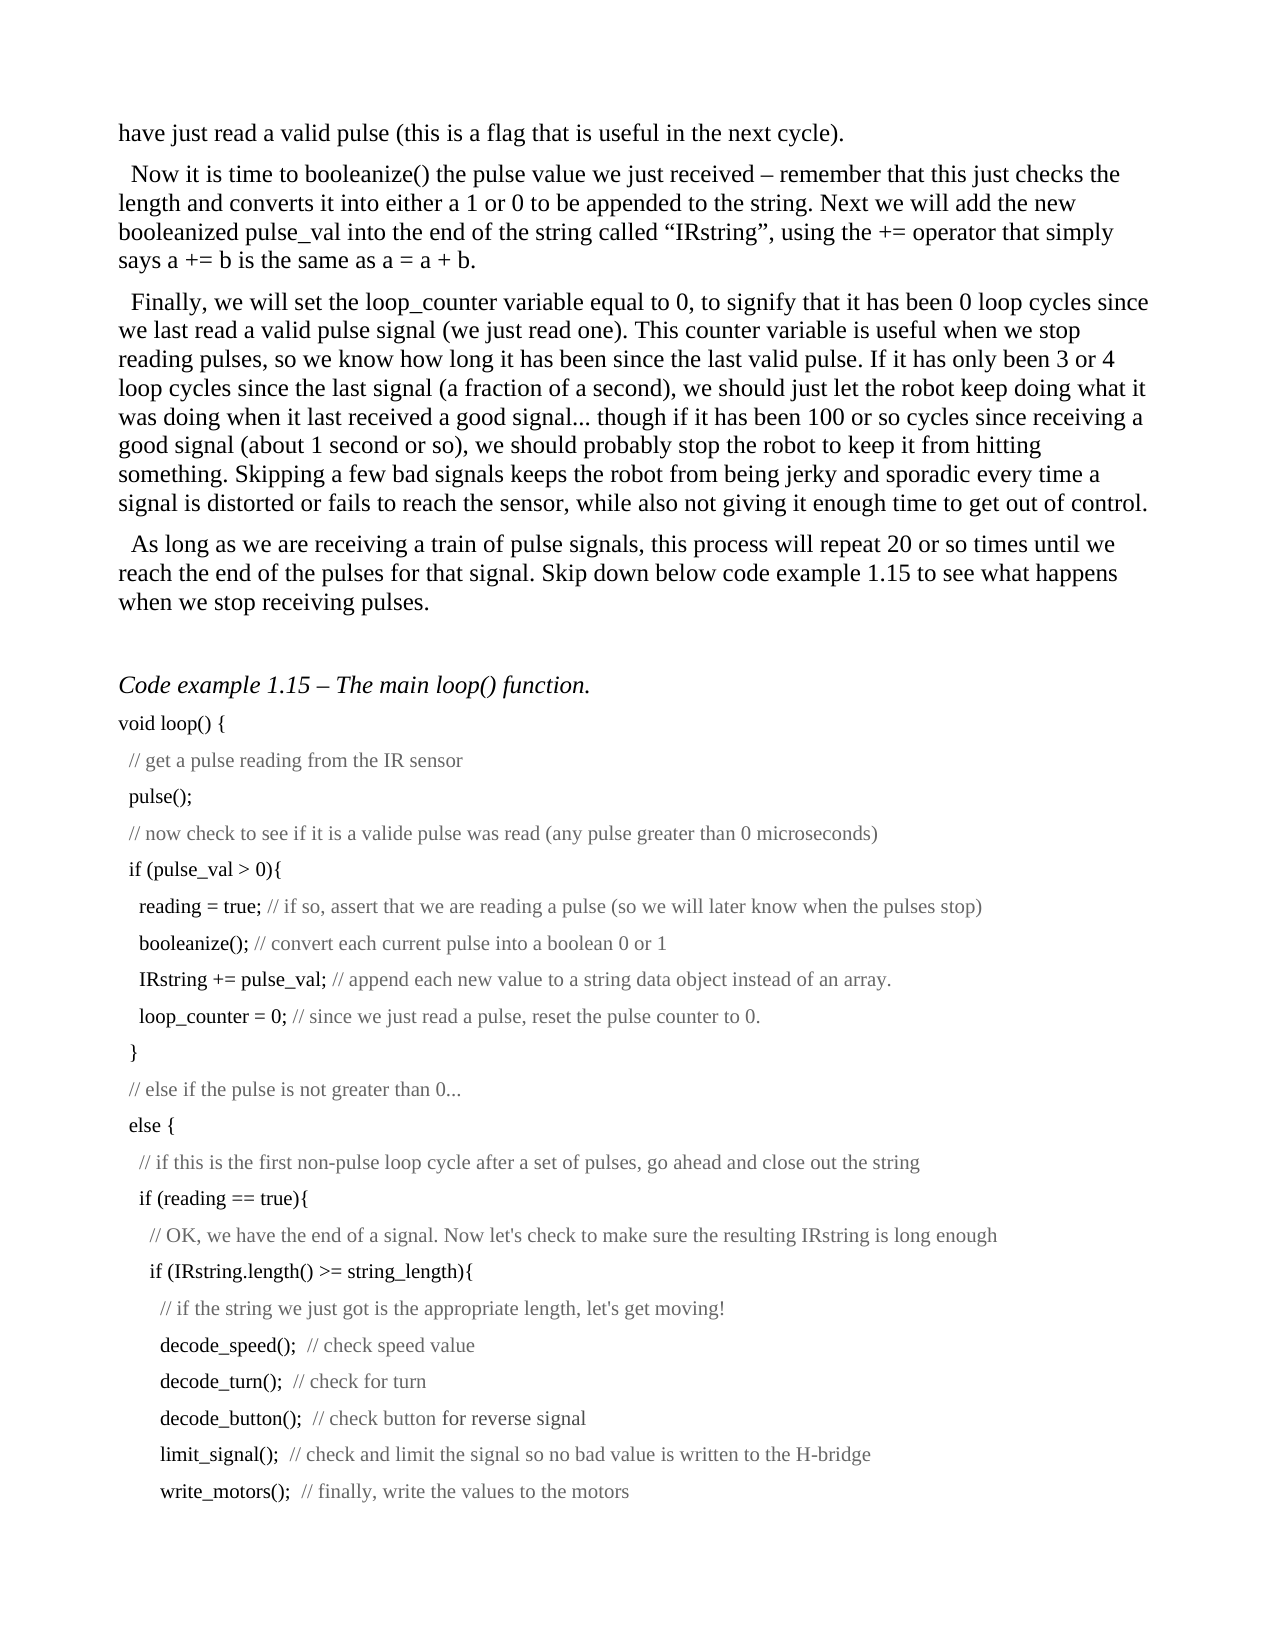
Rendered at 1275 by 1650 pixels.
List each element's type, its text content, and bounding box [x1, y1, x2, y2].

text // get a pulse reading from the IR sensor [118, 748, 1157, 772]
text loop_counter = 0; // since we just read a pulse, reset the pulse counter to 0. [118, 1003, 1157, 1028]
text void loop() { [118, 711, 1157, 735]
text As long as we are receiving a train of pulse signals, this process will repeat 20 or so times until we reach the end of the pulses for that signal. Skip down below code example 1.15 to see what happens when we stop receiving pulses. [118, 529, 1157, 616]
text IRstring += pulse_val; // append each new value to a string data object instead of an array. [118, 967, 1157, 991]
text Finally, we will set the loop_counter variable equal to 0, to signify that it has been 0 loop cycles since we last read a valid pulse signal (we just read one). This counter variable is useful when we stop reading pulses, so we know how long it has been since the last valid pulse. If it has only been 3 or 4 loop cycles since the last signal (a fraction of a second), we should just let the robot keep doing what it was doing when it last received a good signal... though if it has been 100 or so cycles since receiving a good signal (about 1 second or so), we should probably stop the robot to keep it from hitting something. Skipping a few bad signals keeps the robot from being jerky and sporadic every time a signal is distorted or fails to reach the sensor, while also not giving it enough time to get out of control. [118, 287, 1157, 517]
text decode_speed(); // check speed value [118, 1333, 1157, 1357]
text booleanize(); // convert each current pulse into a boolean 0 or 1 [118, 930, 1157, 954]
text decode_button(); // check button for reverse signal [118, 1406, 1157, 1430]
text write_motors(); // finally, write the values to the motors [118, 1479, 1157, 1503]
text pulse(); [118, 784, 1157, 808]
text have just read a valid pulse (this is a flag that is useful in the next cycle). [118, 118, 1157, 147]
text if (pulse_val > 0){ [118, 857, 1157, 881]
text // if the string we just got is the appropriate length, let's get moving! [118, 1296, 1157, 1320]
text else { [118, 1113, 1157, 1137]
text Now it is time to booleanize() the pulse value we just received – remember that this just checks the length and converts it into either a 1 or 0 to be appended to the string. Next we will add the new booleanized pulse_val into the end of the string called “IRstring”, using the += operator that simply says a += b is the same as a = a + b. [118, 159, 1157, 274]
text // if this is the first non-pulse loop cycle after a set of pulses, go ahead and close out the string [118, 1150, 1157, 1174]
text if (reading == true){ [118, 1186, 1157, 1210]
text if (IRstring.length() >= string_length){ [118, 1259, 1157, 1283]
text // OK, we have the end of a signal. Now let's check to make sure the resulting IRstring is long enough [118, 1223, 1157, 1247]
text // now check to see if it is a valide pulse was read (any pulse greater than 0 microseconds) [118, 821, 1157, 845]
text } [118, 1040, 1157, 1064]
text reading = true; // if so, assert that we are reading a pulse (so we will later know when the pulses stop) [118, 894, 1157, 918]
text decode_turn(); // check for turn [118, 1369, 1157, 1393]
text // else if the pulse is not greater than 0... [118, 1077, 1157, 1101]
text limit_signal(); // check and limit the signal so no bad value is written to the H-bridge [118, 1442, 1157, 1466]
text Code example 1.15 – The main loop() function. [118, 670, 1157, 698]
